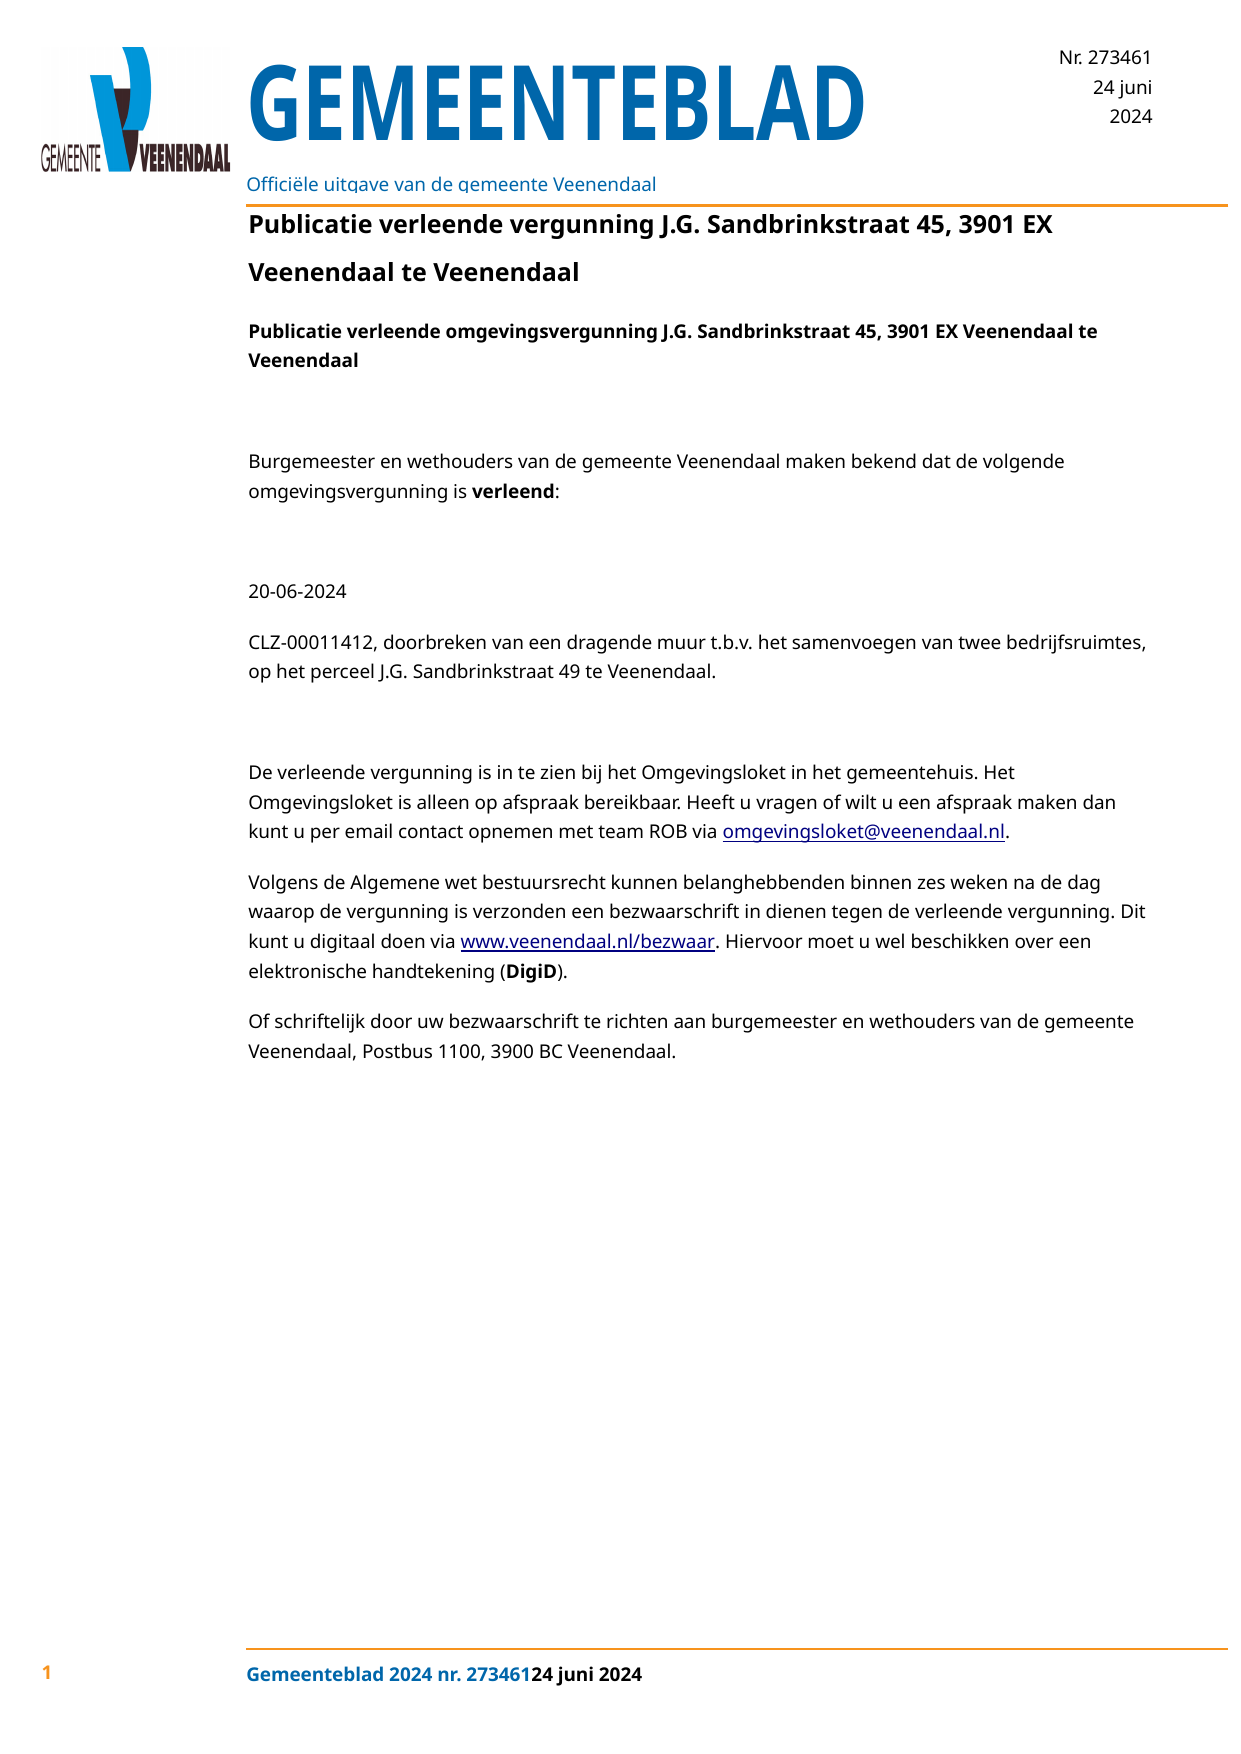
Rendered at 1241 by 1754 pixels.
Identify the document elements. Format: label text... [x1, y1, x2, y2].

text 20-06-2024 [248, 579, 1152, 604]
text Publicatie verleende vergunning J.G. Sandbrinkstraat 45, 3901 EX Veenendaal te Veenendaal [248, 207, 1152, 288]
text Of schriftelijk door uw bezwaarschrift te richten aan burgemeester en wethouders van de gemeente Veenendaal, Postbus 1100, 3900 BC Veenendaal. [248, 1008, 1152, 1064]
picture [123, 47, 231, 172]
picture [41, 47, 130, 172]
text De verleende vergunning is in te zien bij het Omgevingsloket in het gemeentehuis. Het Omgevingsloket is alleen op afspraak bereikbaar. Heeft u vragen of wilt u een afspraak maken dan kunt u per email contact opnemen met team ROB via omgevingsloket@veenendaal.nl. [248, 759, 1152, 844]
text Volgens de Algemene wet bestuursrecht kunnen belanghebbenden binnen zes weken na de dag waarop de vergunning is verzonden een bezwaarschrift in dienen tegen de verleende vergunning. Dit kunt u digitaal doen via www.veenendaal.nl/bezwaar. Hiervoor moet u wel beschikken over een elektronische handtekening (DigiD). [248, 869, 1152, 984]
text CLZ-00011412, doorbreken van een dragende muur t.b.v. het samenvoegen van twee bedrijfsruimtes, op het perceel J.G. Sandbrinkstraat 49 te Veenendaal. [248, 629, 1152, 684]
text Burgemeester en wethouders van de gemeente Veenendaal maken bekend dat de volgende omgevingsvergunning is verleend: [248, 448, 1152, 504]
text Publicatie verleende omgevingsvergunning J.G. Sandbrinkstraat 45, 3901 EX Veenendaal te Veenendaal [248, 318, 1152, 373]
